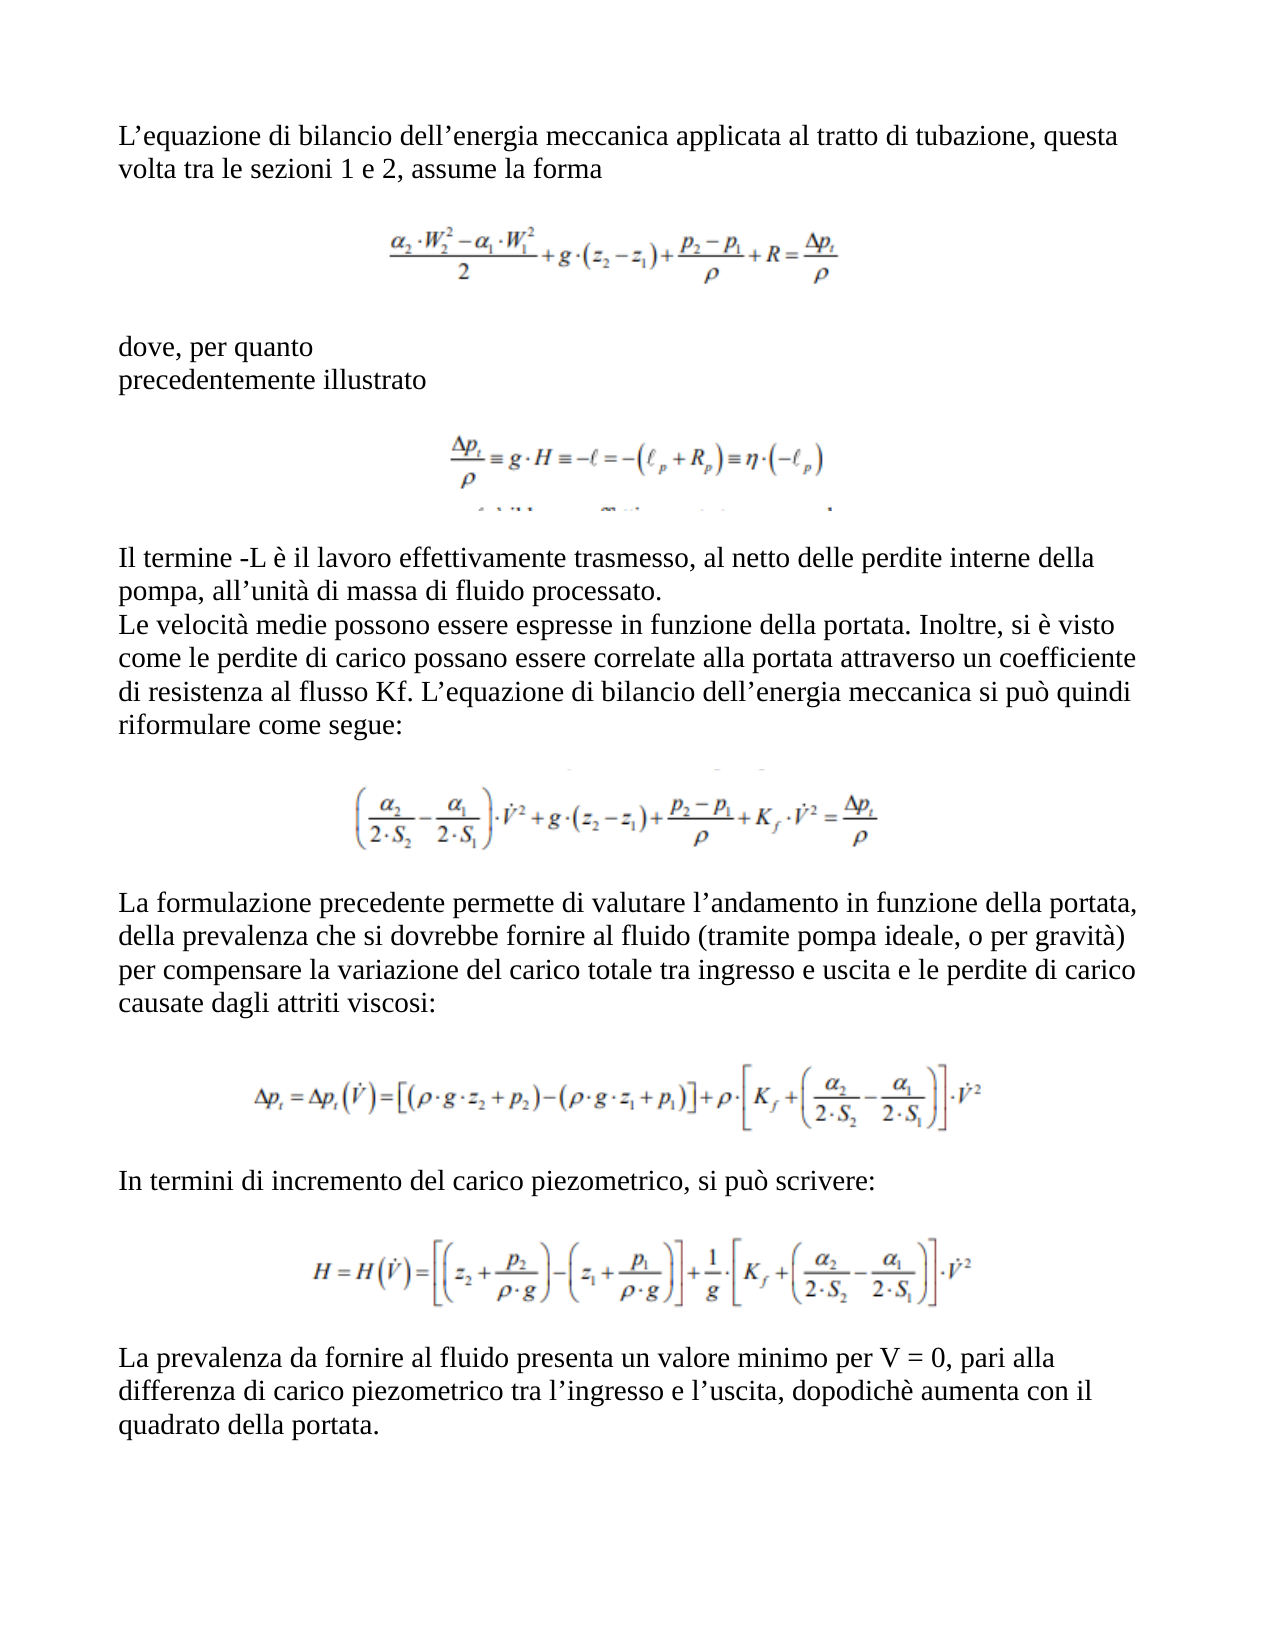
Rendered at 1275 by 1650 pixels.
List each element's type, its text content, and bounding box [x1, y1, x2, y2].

text Il termine -L è il lavoro effettivamente trasmesso, al netto delle perdite interne della pompa, all’unità di massa di fluido processato. [118, 540, 1157, 607]
text Le velocità medie possono essere espresse in funzione della portata. Inoltre, si è visto come le perdite di carico possano essere correlate alla portata attraverso un coefficiente di resistenza al flusso Kf. L’equazione di bilancio dell’energia meccanica si può quindi riformulare come segue: [118, 607, 1157, 741]
text dove, per quanto precedentemente illustrato [118, 329, 1157, 396]
picture [440, 424, 835, 511]
text In termini di incremento del carico piezometrico, si può scrivere: [118, 1163, 1157, 1196]
picture [290, 1225, 985, 1325]
text La prevalenza da fornire al fluido presenta un valore minimo per V = 0, pari alla differenza di carico piezometrico tra l’ingresso e l’uscita, dopodichè aumenta con il quadrato della portata. [118, 1340, 1157, 1441]
picture [339, 769, 937, 869]
text L’equazione di bilancio dell’energia meccanica applicata al tratto di tubazione, questa volta tra le sezioni 1 e 2, assume la forma [118, 118, 1157, 185]
picture [376, 213, 899, 347]
text La formulazione precedente permette di valutare l’andamento in funzione della portata, della prevalenza che si dovrebbe fornire al fluido (tramite pompa ideale, o per gravità) per compensare la variazione del carico totale tra ingresso e uscita e le perdite di carico causate dagli attriti viscosi: [118, 885, 1157, 1019]
picture [241, 1047, 1034, 1143]
